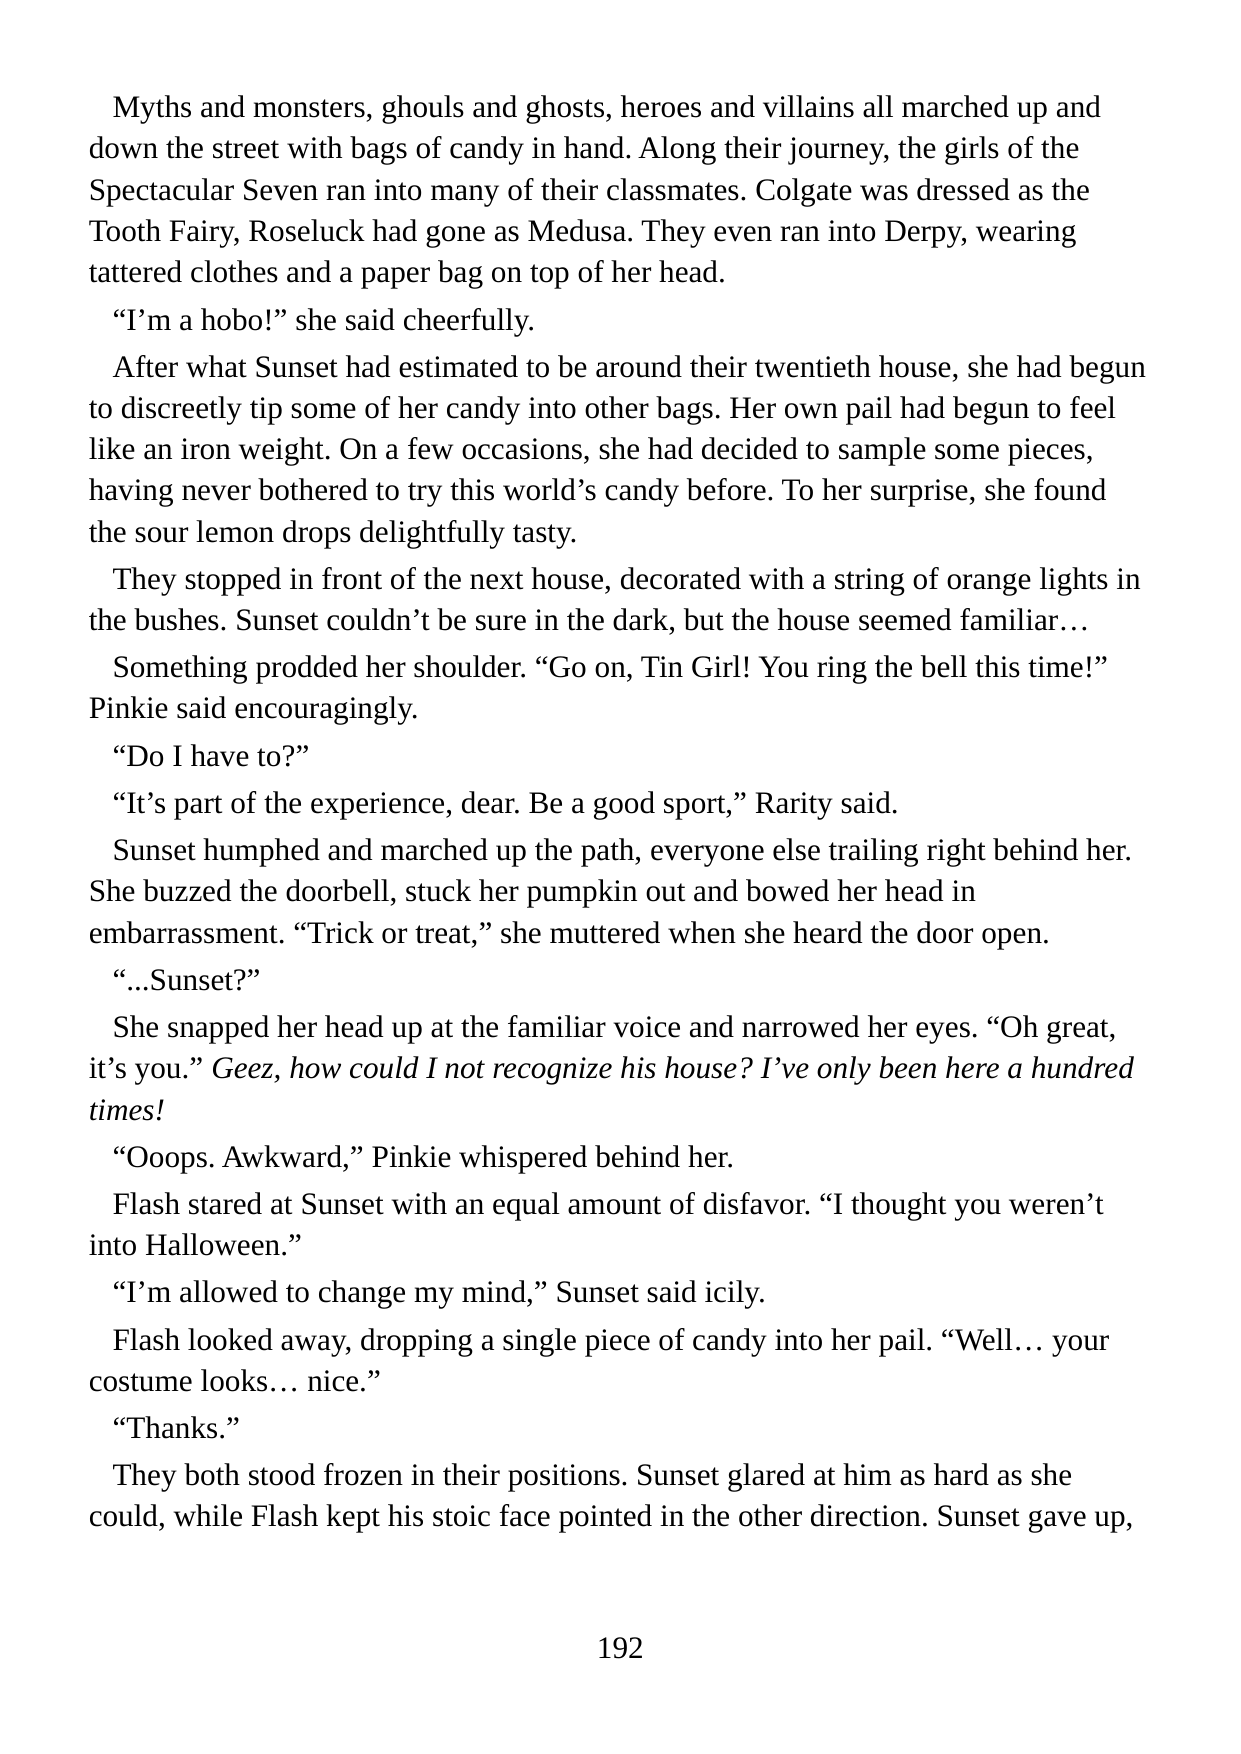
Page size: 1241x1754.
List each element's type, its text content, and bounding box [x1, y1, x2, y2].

text Flash looked away, dropping a single piece of candy into her pail. “Well… your costume looks… nice.” [88, 1321, 1152, 1398]
text Flash stared at Sunset with an equal amount of disfavor. “I thought you weren’t into Halloween.” [88, 1185, 1152, 1262]
text After what Sunset had estimated to be around their twentieth house, she had begun to discreetly tip some of her candy into other bags. Her own pail had begun to feel like an iron weight. On a few occasions, she had decided to sample some pieces, having never bothered to try this world’s candy before. To her surprise, she found the sour lemon drops delightfully tasty. [88, 348, 1152, 549]
text “I’m allowed to change my mind,” Sunset said icily. [88, 1273, 1152, 1309]
text “Do I have to?” [88, 737, 1152, 773]
text They stopped in front of the next house, decorated with a string of orange lights in the bushes. Sunset couldn’t be sure in the dark, but the house seemed familiar… [88, 560, 1152, 637]
text She snapped her head up at the familiar voice and narrowed her eyes. “Oh great, it’s you.” Geez, how could I not recognize his house? I’ve only been here a hundred times! [88, 1008, 1152, 1127]
text Sunset humphed and marched up the path, everyone else trailing right behind her. She buzzed the doorbell, stuck her pumpkin out and bowed her head in embarrassment. “Trick or treat,” she muttered when she heard the door open. [88, 831, 1152, 950]
text “Ooops. Awkward,” Pinkie whispered behind her. [88, 1138, 1152, 1174]
text Something prodded her shoulder. “Go on, Tin Girl! You ring the bell this time!” Pinkie said encouragingly. [88, 648, 1152, 726]
text “I’m a hobo!” she said cheerfully. [88, 301, 1152, 337]
text “Thanks.” [88, 1409, 1152, 1445]
text “...Sunset?” [88, 961, 1152, 997]
text Myths and monsters, ghouls and ghosts, heroes and villains all marched up and down the street with bags of candy in hand. Along their journey, the girls of the Spectacular Seven ran into many of their classmates. Colgate was dressed as the Tooth Fairy, Roseluck had gone as Medusa. They even ran into Derpy, wearing tattered clothes and a paper bag on top of her head. [88, 88, 1152, 289]
text They both stood frozen in their positions. Sunset glared at him as hard as she could, while Flash kept his stoic face pointed in the other direction. Sunset gave up, [88, 1456, 1152, 1533]
text “It’s part of the experience, dear. Be a good sport,” Rarity said. [88, 784, 1152, 820]
